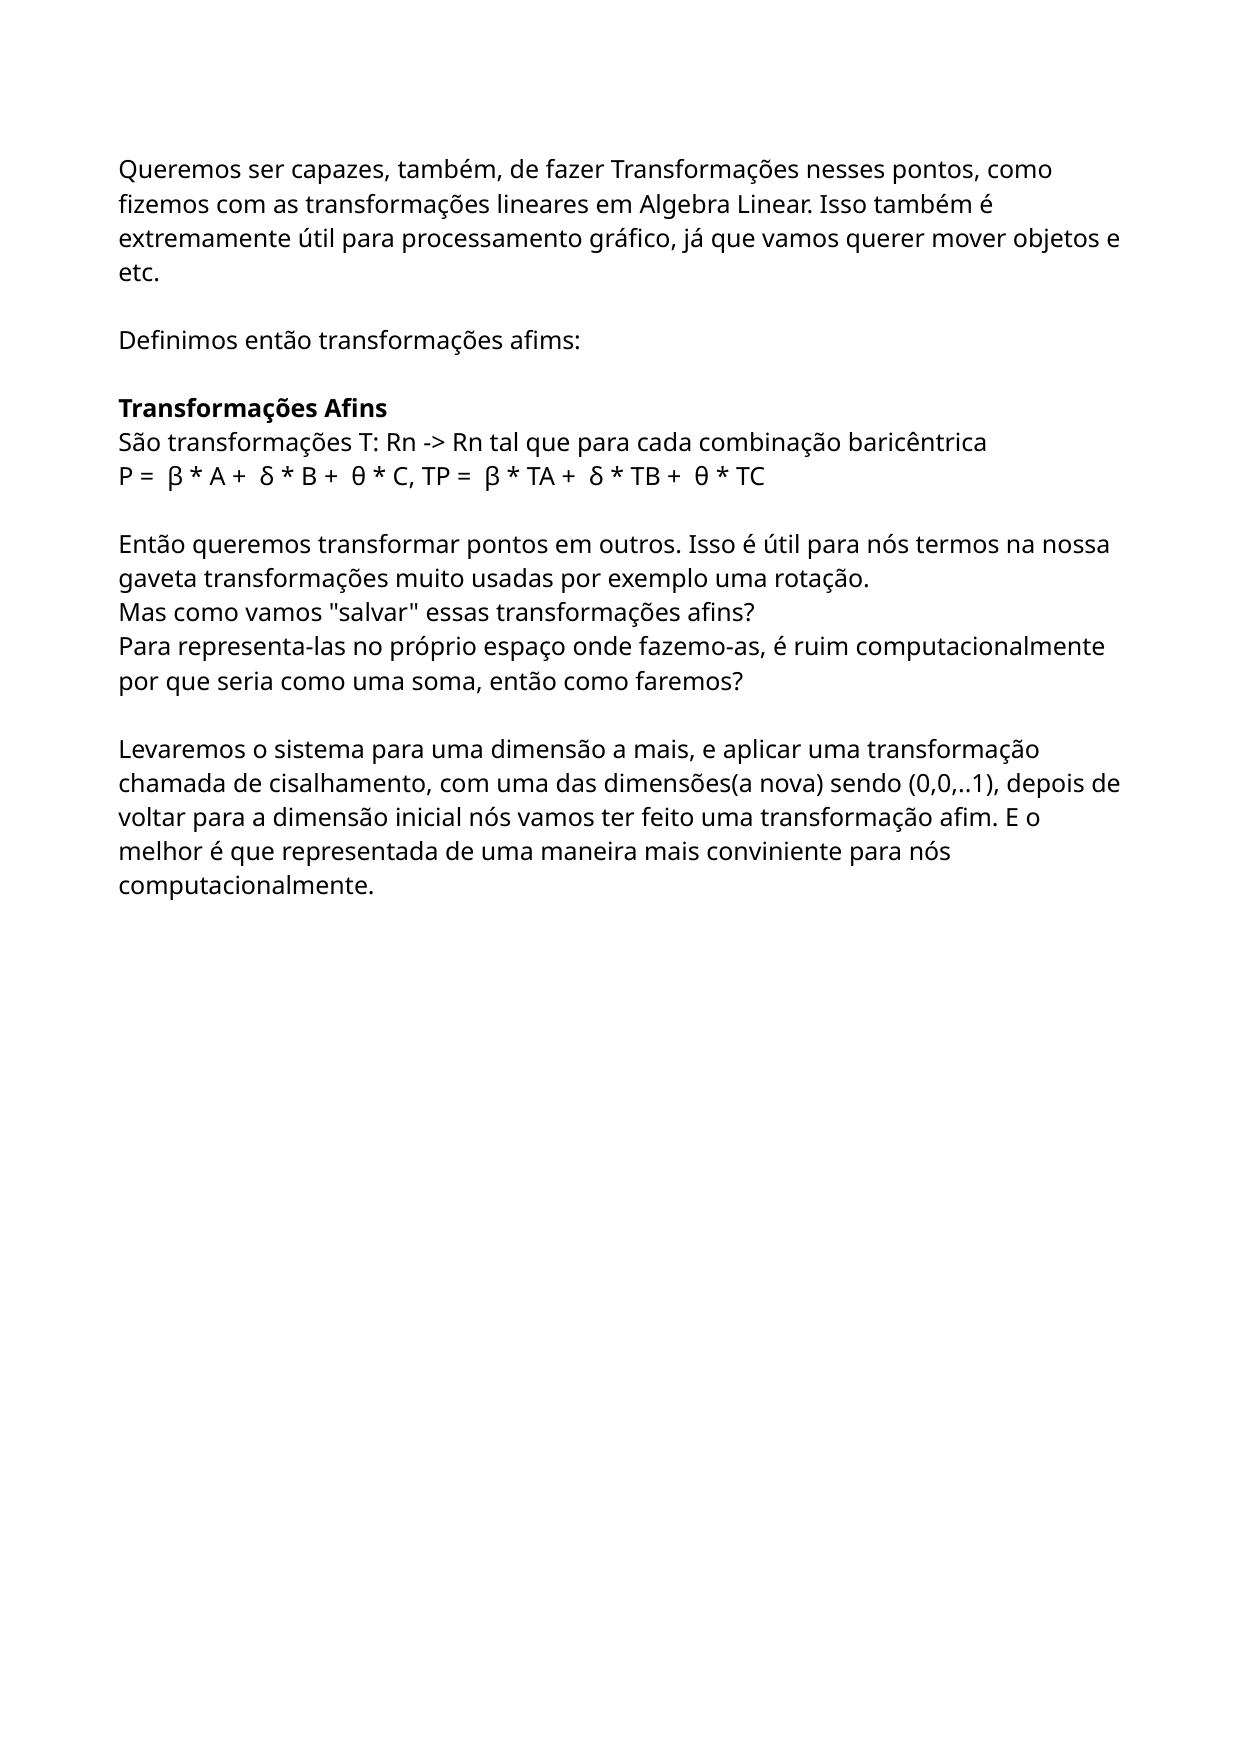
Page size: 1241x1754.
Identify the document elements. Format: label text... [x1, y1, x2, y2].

text Para representa-las no próprio espaço onde fazemo-as, é ruim computacionalmente por que seria como uma soma, então como faremos? [118, 629, 1122, 697]
text Mas como vamos "salvar" essas transformações afins? [118, 595, 1122, 629]
text Definimos então transformações afims: [118, 322, 1122, 357]
text São transformações T: Rn -> Rn tal que para cada combinação baricêntrica [118, 425, 1122, 459]
text Levaremos o sistema para uma dimensão a mais, e aplicar uma transformação chamada de cisalhamento, com uma das dimensões(a nova) sendo (0,0,..1), depois de voltar para a dimensão inicial nós vamos ter feito uma transformação afim. E o melhor é que representada de uma maneira mais conviniente para nós computacionalmente. [118, 731, 1122, 902]
text Queremos ser capazes, também, de fazer Transformações nesses pontos, como fizemos com as transformações lineares em Algebra Linear. Isso também é extremamente útil para processamento gráfico, já que vamos querer mover objetos e etc. [118, 152, 1122, 288]
text P = β * A + δ * B + θ * C, TP = β * TA + δ * TB + θ * TC [118, 459, 1122, 493]
text Transformações Afins [118, 391, 1122, 425]
text Então queremos transformar pontos em outros. Isso é útil para nós termos na nossa gaveta transformações muito usadas por exemplo uma rotação. [118, 527, 1122, 595]
